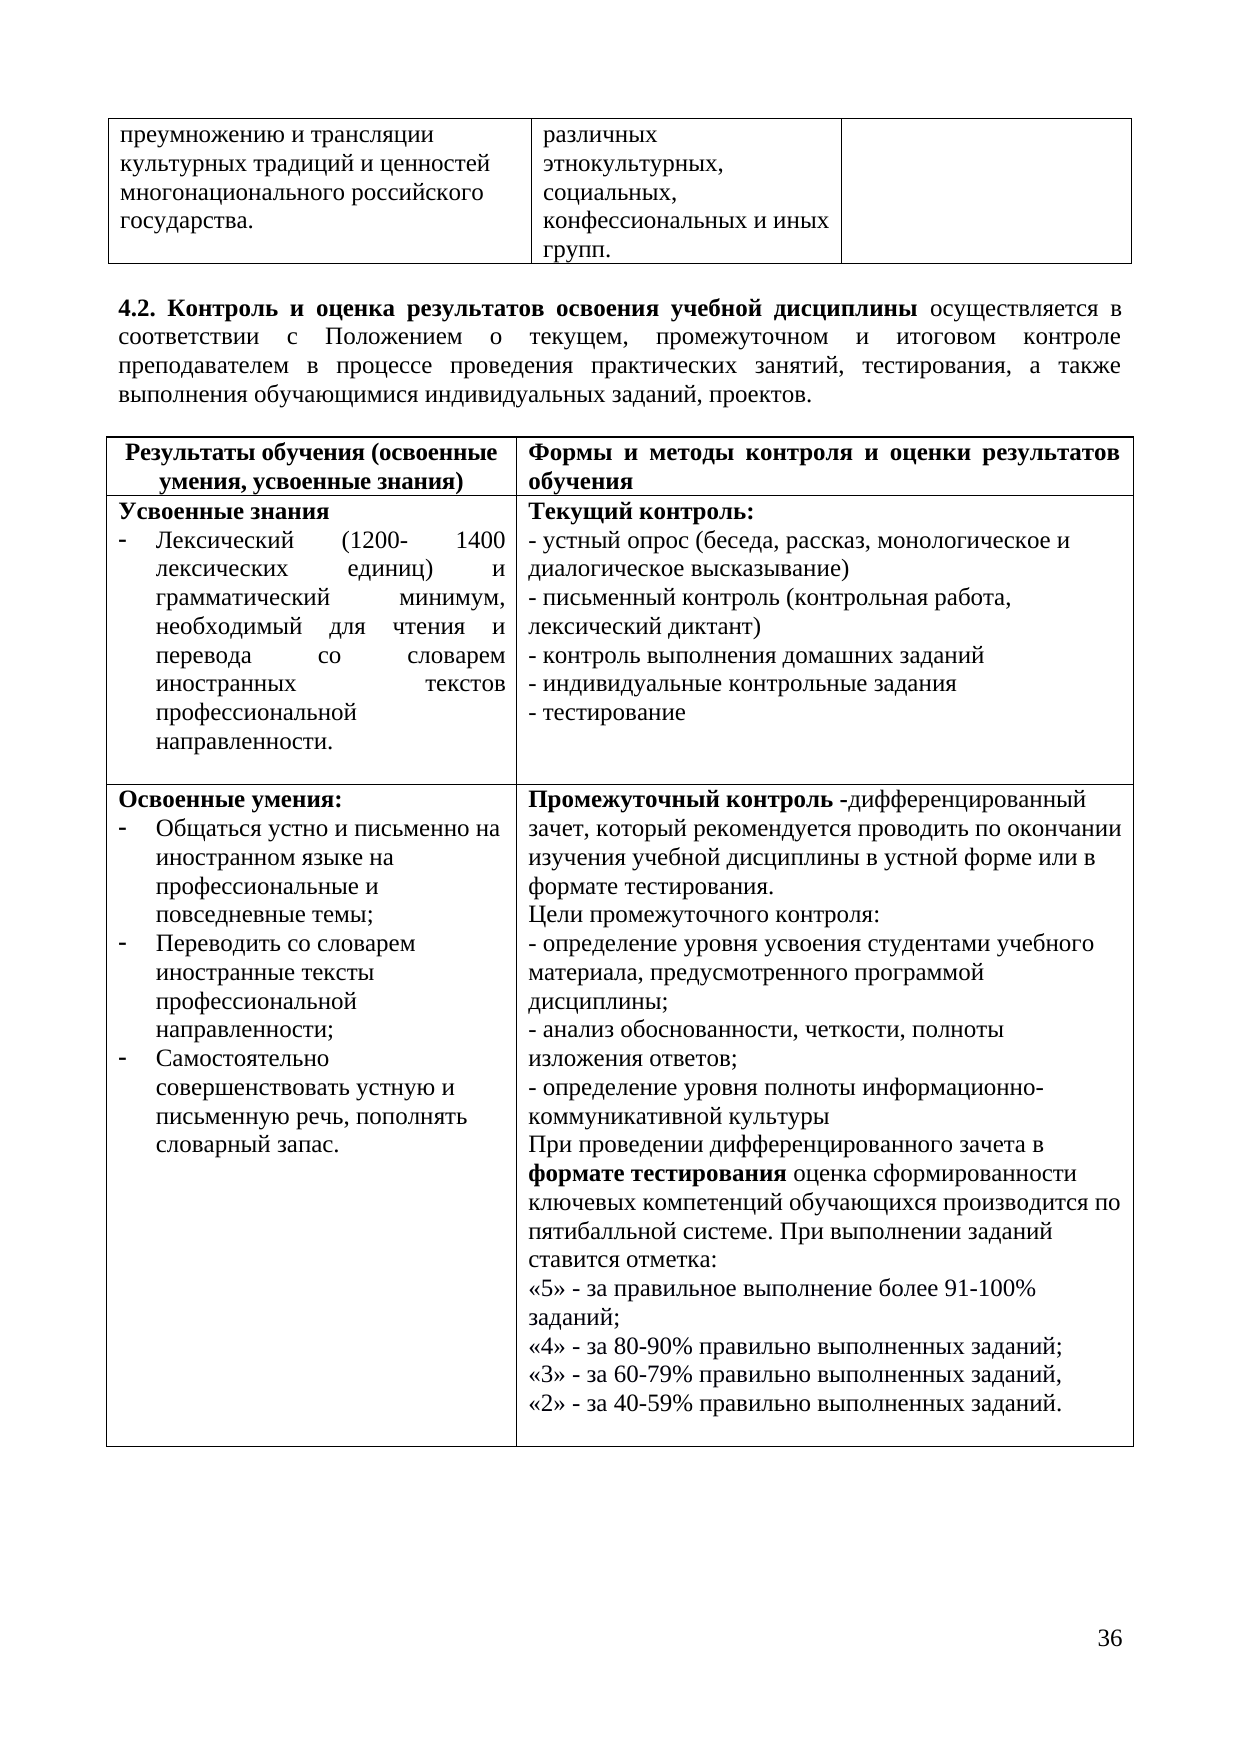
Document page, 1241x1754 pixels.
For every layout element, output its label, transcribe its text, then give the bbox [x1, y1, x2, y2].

table_cell Промежуточный контроль -дифференцированный зачет, который рекомендуется проводить по окончании изучения учебной дисциплины в устной форме или в формате тестирования. Цели промежуточного контроля: - определение уровня усвоения студентами учебного материала, предусмотренного программой дисциплины; - анализ обоснованности, четкости, полноты изложения ответов; - определение уровня полноты информационно-коммуникативной культуры При проведении дифференцированного зачета в формате тестирования оценка сформированности ключевых компетенций обучающихся производится по пятибалльной системе. При выполнении заданий ставится отметка: «5» - за правильное выполнение более 91-100% заданий; «4» - за 80-90% правильно выполненных заданий; «3» - за 60-79% правильно выполненных заданий, «2» - за 40-59% правильно выполненных заданий. [517, 785, 1133, 1446]
table_cell Освоенные умения: Общаться устно и письменно на иностранном языке на профессиональные и повседневные темы; Переводить со словарем иностранные тексты профессиональной направленности; Самостоятельно совершенствовать устную и письменную речь, пополнять словарный запас. [107, 785, 516, 1446]
table_header Результаты обучения (освоенные умения, усвоенные знания) [107, 438, 516, 495]
table_cell различных этнокультурных, социальных, конфессиональных и иных групп. [532, 119, 841, 263]
table_cell Текущий контроль: - устный опрос (беседа, рассказ, монологическое и диалогическое высказывание) - письменный контроль (контрольная работа, лексический диктант) - контроль выполнения домашних заданий - индивидуальные контрольные задания - тестирование [517, 496, 1133, 783]
table_header Формы и методы контроля и оценки результатов обучения [517, 438, 1133, 495]
table_cell [842, 119, 1131, 263]
table_cell преумножению и трансляции культурных традиций и ценностей многонационального российского государства. [109, 119, 531, 263]
table_cell Усвоенные знания Лексический (1200- 1400 лексических единиц) и грамматический минимум, необходимый для чтения и перевода со словарем иностранных текстов профессиональной направленности. [107, 496, 516, 783]
text 4.2. Контроль и оценка результатов освоения учебной дисциплины осуществляется в соответствии с Положением о текущем, промежуточном и итоговом контроле преподавателем в процессе проведения практических занятий, тестирования, а также выполнения обучающимися индивидуальных заданий, проектов. [118, 293, 1122, 408]
